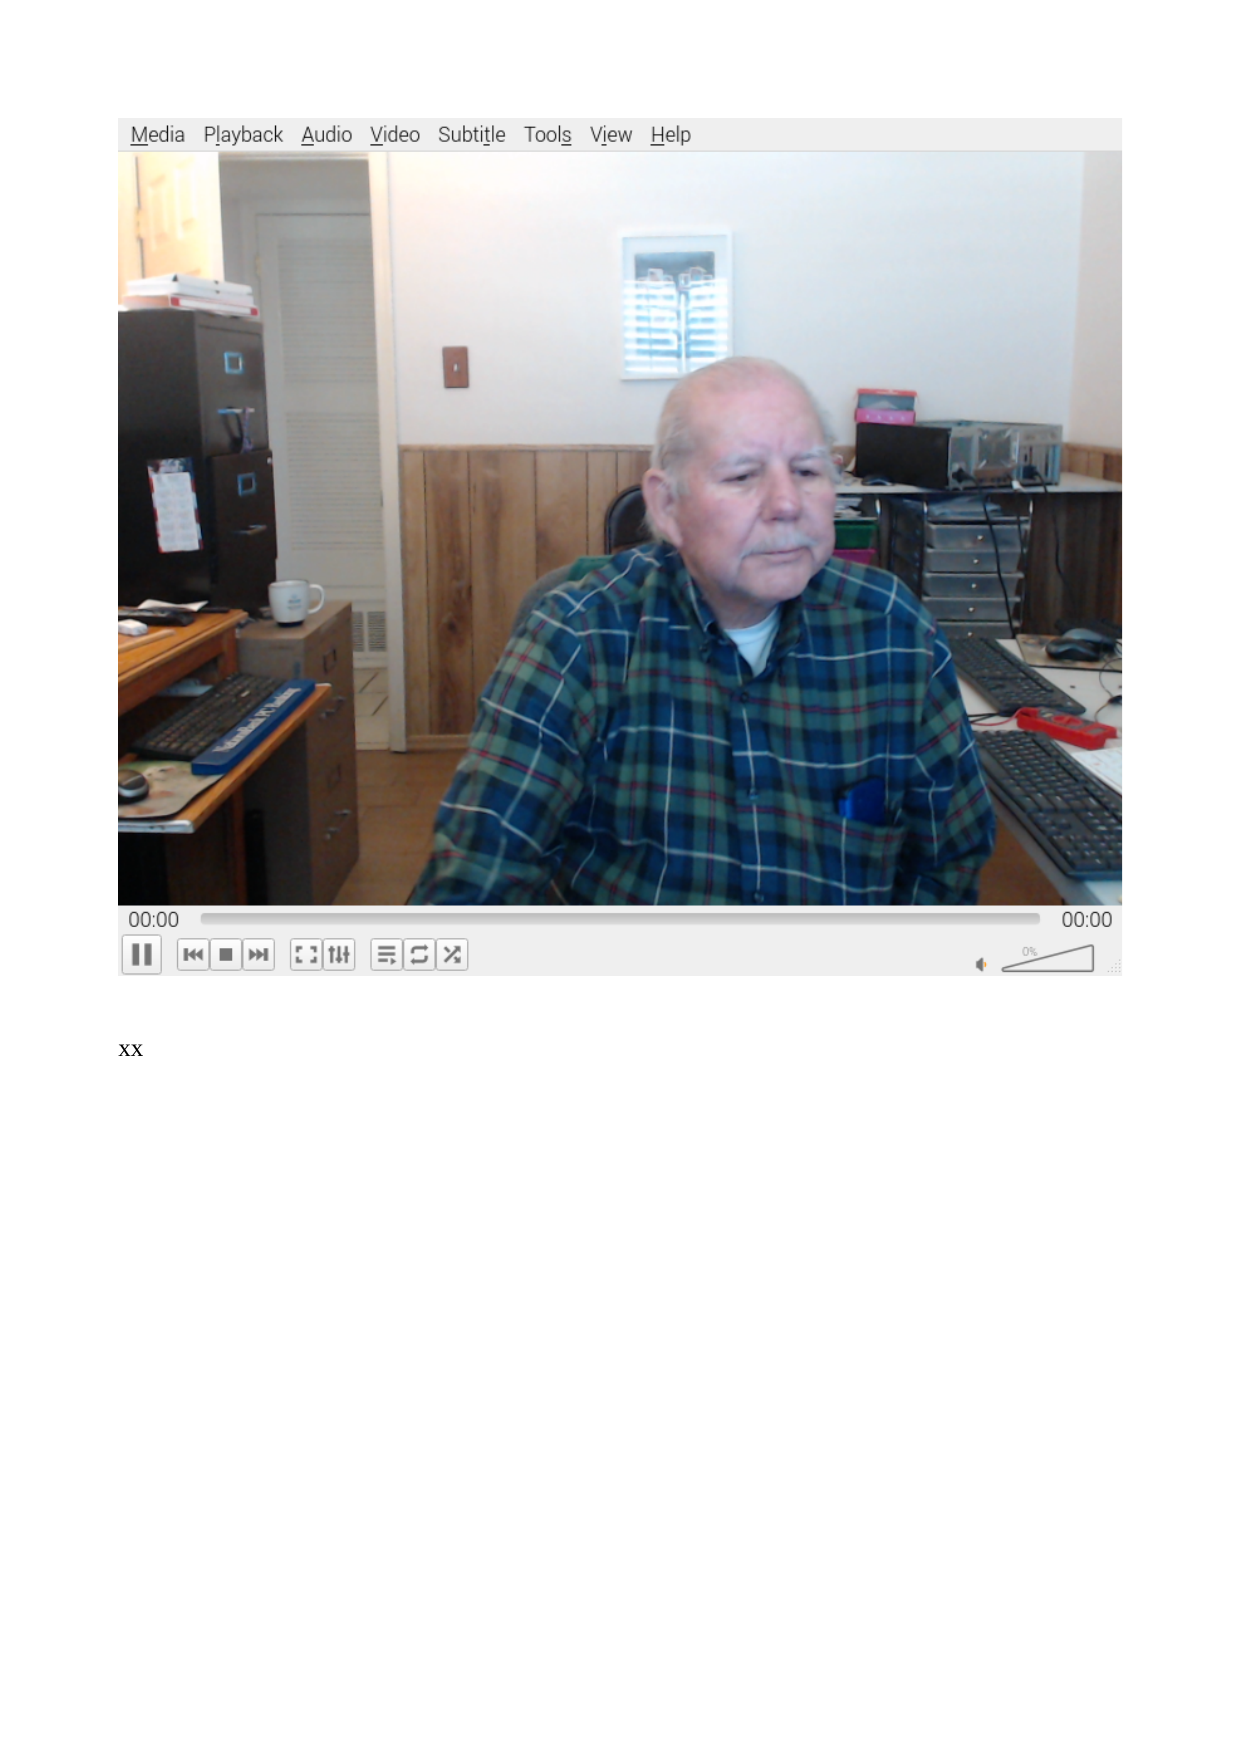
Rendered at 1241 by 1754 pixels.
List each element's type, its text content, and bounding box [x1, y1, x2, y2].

picture [118, 118, 1123, 976]
text xx [118, 1033, 1122, 1061]
